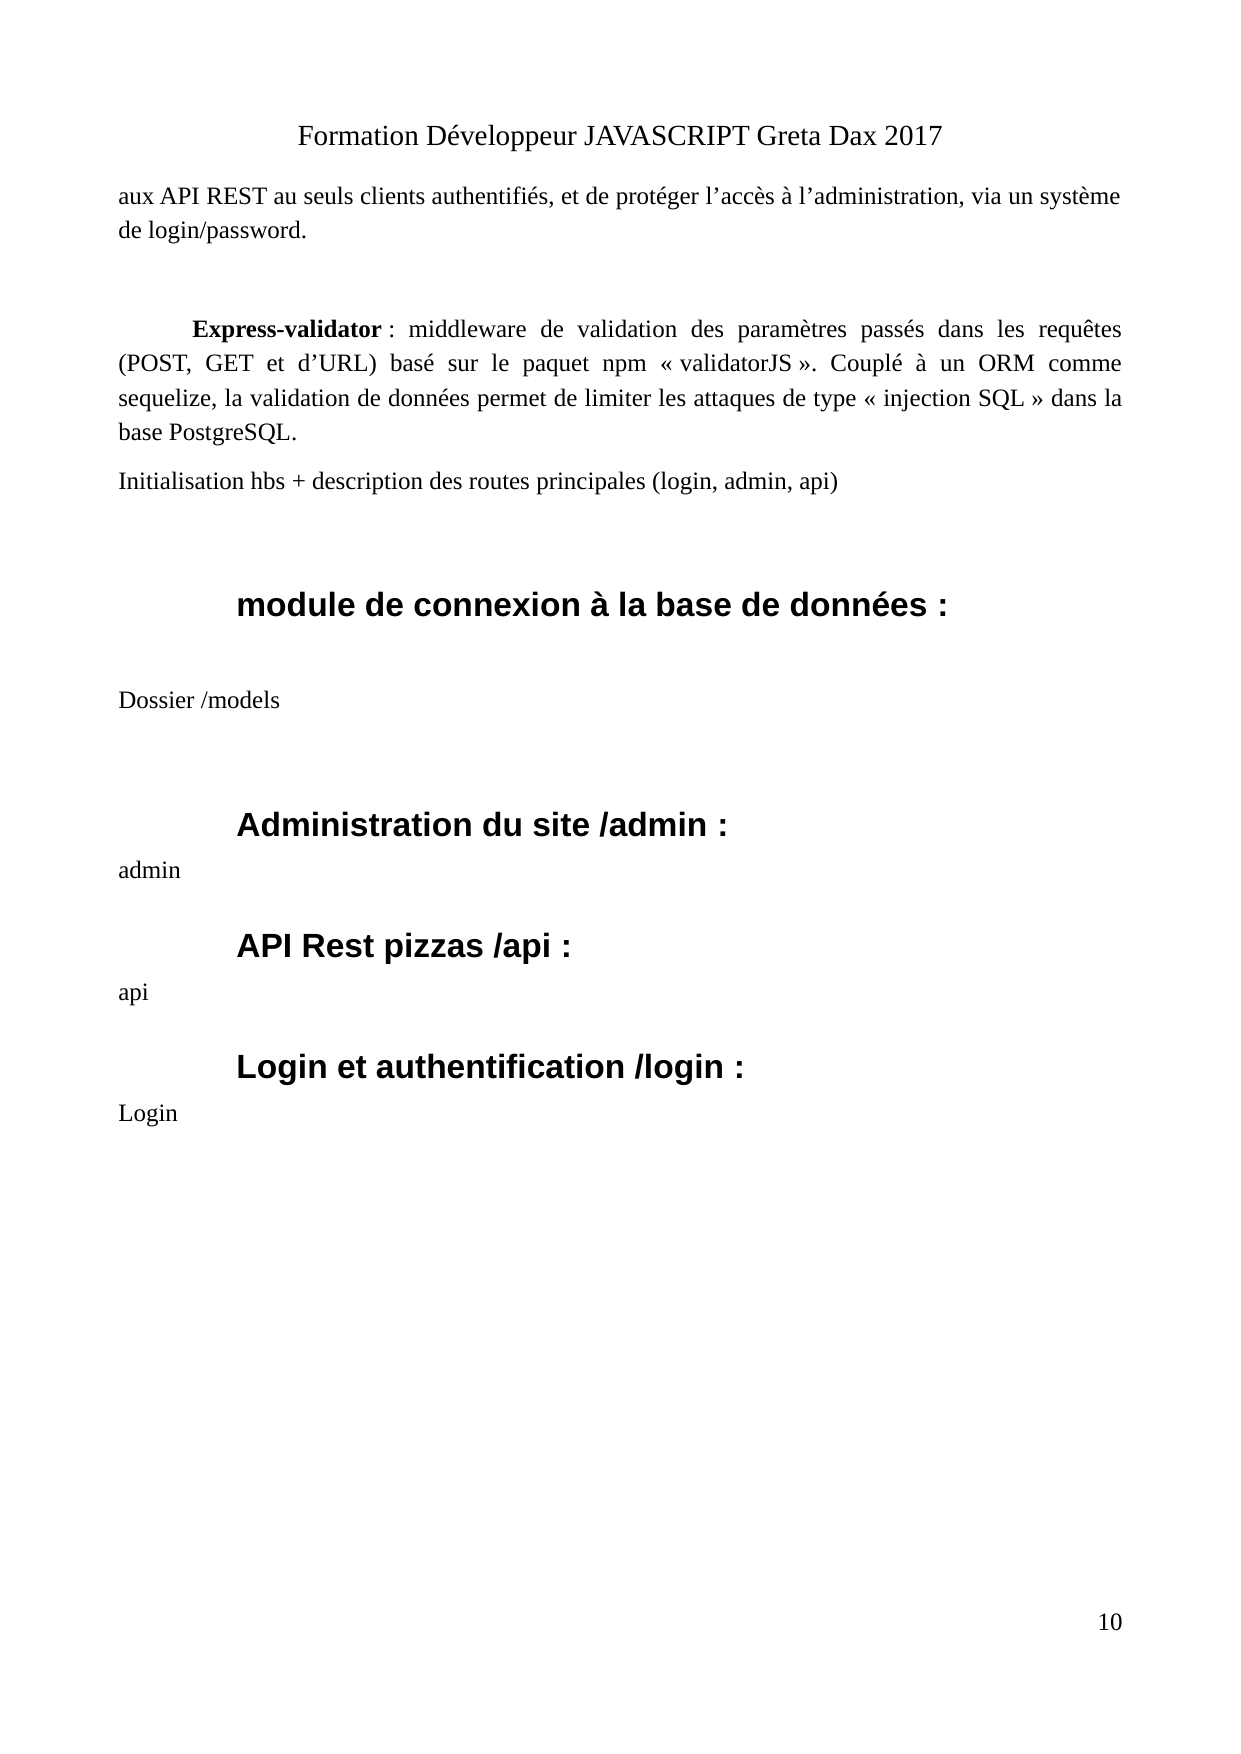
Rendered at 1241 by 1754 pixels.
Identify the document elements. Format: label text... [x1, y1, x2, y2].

subtitle Login et authentification /login : [236, 1046, 1122, 1085]
subtitle module de connexion à la base de données : [236, 585, 1122, 624]
text Initialisation hbs + description des routes principales (login, admin, api) [118, 466, 1122, 495]
text admin [118, 856, 1122, 884]
text Dossier /models [118, 685, 1122, 714]
subtitle API Rest pizzas /api : [236, 925, 1122, 964]
text api [118, 977, 1122, 1005]
text Login [118, 1098, 1122, 1126]
text Express-validator : middleware de validation des paramètres passés dans les requêtes (POST, GET et d’URL) basé sur le paquet npm « validatorJS ». Couplé à un ORM comme sequelize, la validation de données permet de limiter les attaques de type « injection SQL » dans la base PostgreSQL. [118, 314, 1122, 446]
text aux API REST au seuls clients authentifiés, et de protéger l’accès à l’administration, via un système de login/password. [118, 181, 1122, 244]
subtitle Administration du site /admin : [236, 804, 1122, 843]
